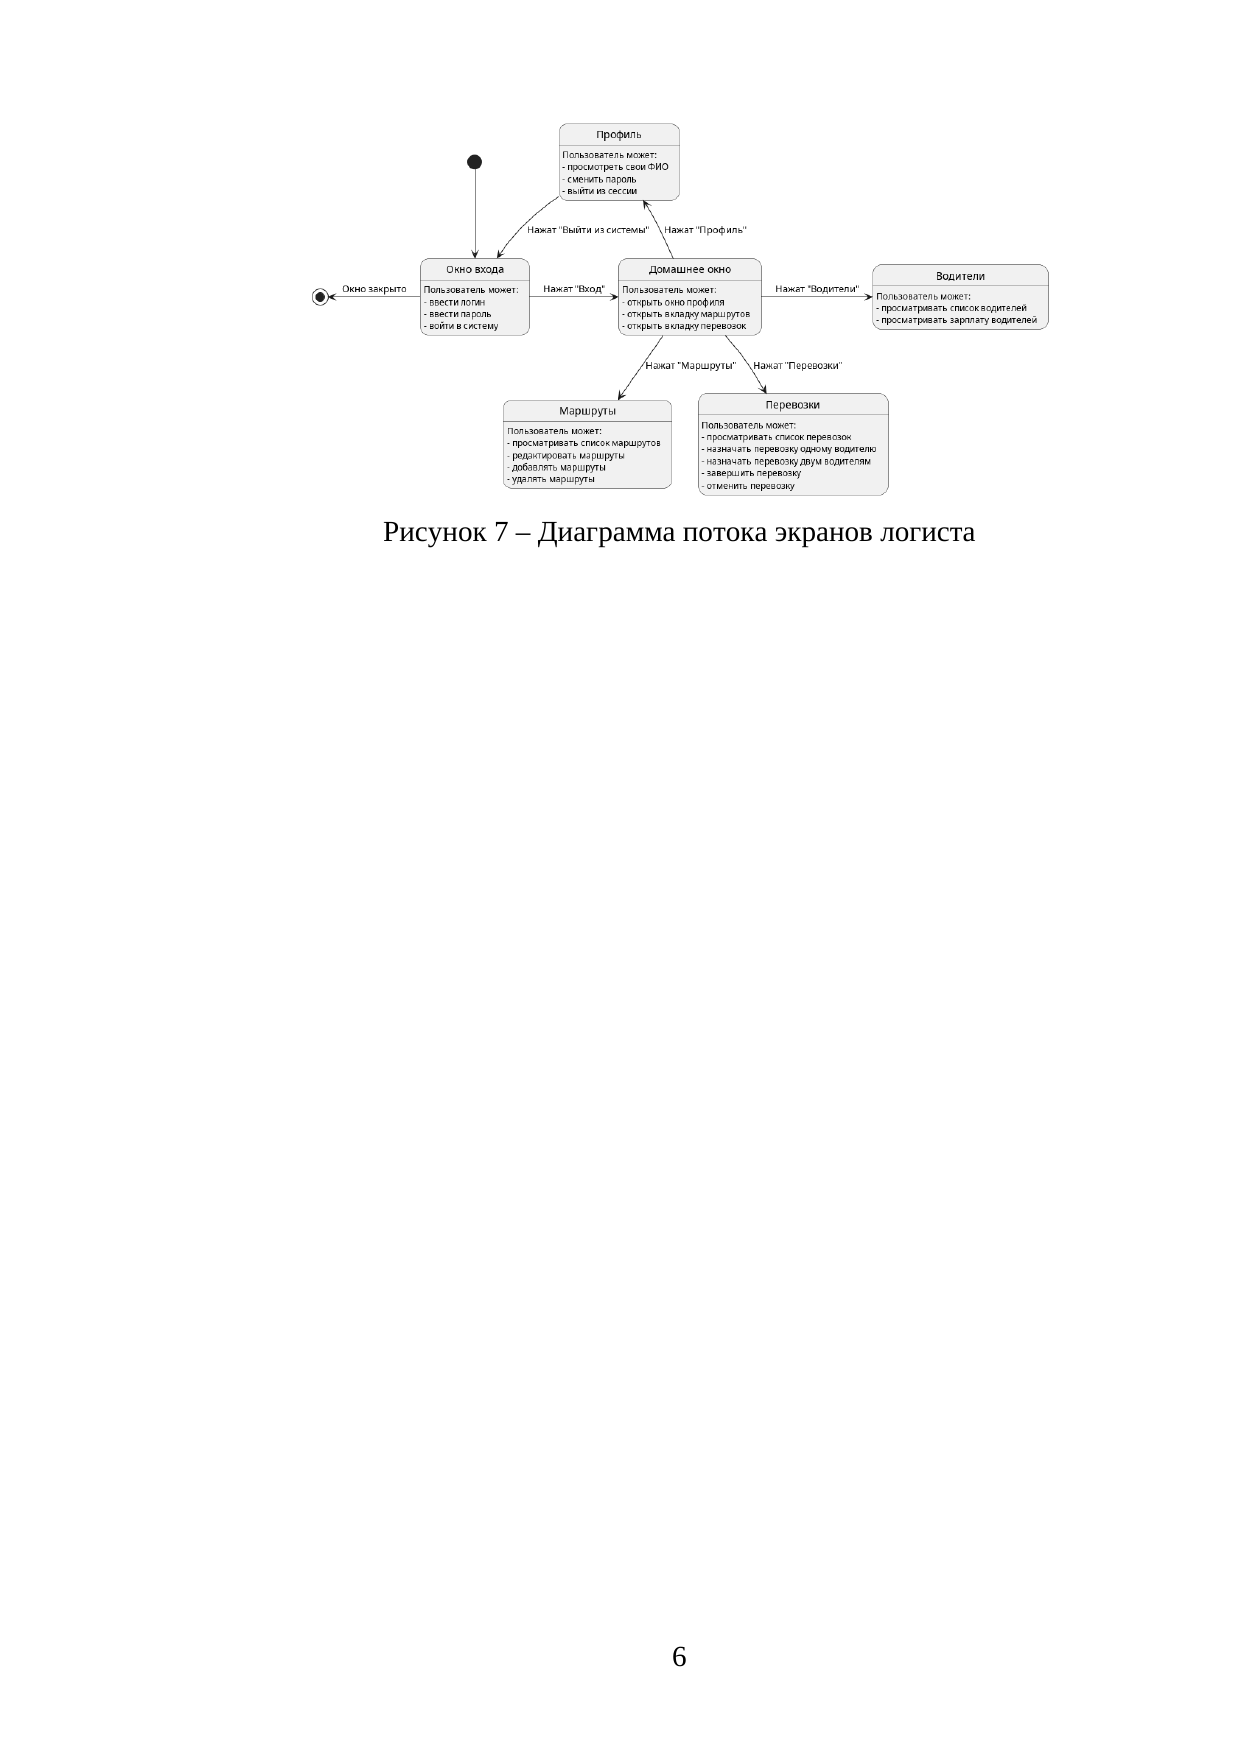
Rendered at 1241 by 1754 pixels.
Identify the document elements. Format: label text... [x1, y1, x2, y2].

picture [307, 118, 1052, 498]
list Диаграмма потока экранов логиста [177, 514, 1181, 548]
